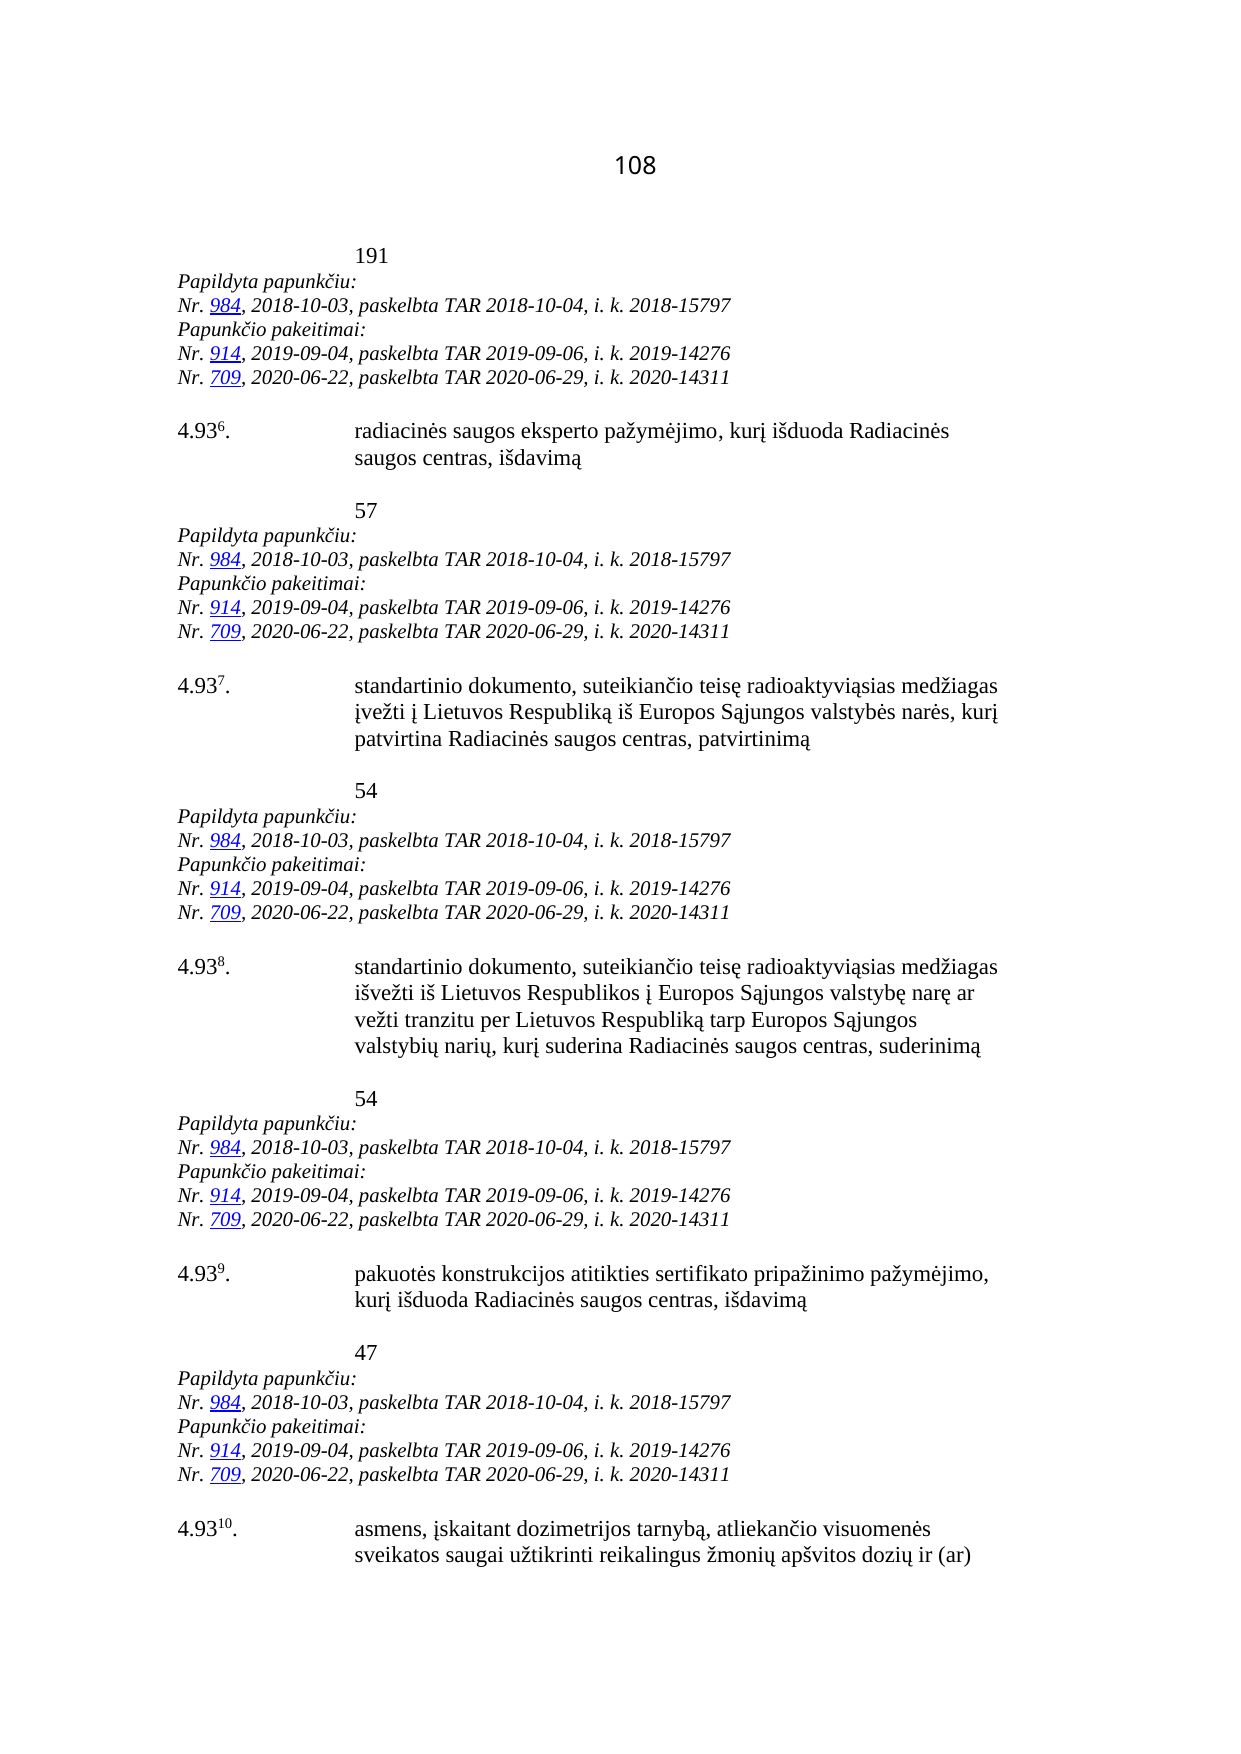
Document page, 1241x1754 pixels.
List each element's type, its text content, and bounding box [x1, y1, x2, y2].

text Nr. 709, 2020-06-22, paskelbta TAR 2020-06-29, i. k. 2020-14311 [177, 900, 1093, 924]
text Nr. 914, 2019-09-04, paskelbta TAR 2019-09-06, i. k. 2019-14276 [177, 1438, 1093, 1462]
text 4.938. standartinio dokumento, suteikiančio teisę radioaktyviąsias medžiagas išvežti iš Lietuvos Respublikos į Europos Sąjungos valstybę narę ar vežti tranzitu per Lietuvos Respubliką tarp Europos Sąjungos valstybių narių, kurį suderina Radiacinės saugos centras, suderinimą 54 [177, 953, 1004, 1111]
text Papildyta papunkčiu: [177, 804, 1093, 828]
text Nr. 914, 2019-09-04, paskelbta TAR 2019-09-06, i. k. 2019-14276 [177, 341, 1093, 365]
text Nr. 709, 2020-06-22, paskelbta TAR 2020-06-29, i. k. 2020-14311 [177, 365, 1093, 389]
text Papildyta papunkčiu: [177, 1366, 1093, 1389]
text Nr. 709, 2020-06-22, paskelbta TAR 2020-06-29, i. k. 2020-14311 [177, 1207, 1093, 1231]
text Nr. 914, 2019-09-04, paskelbta TAR 2019-09-06, i. k. 2019-14276 [177, 1183, 1093, 1207]
text Nr. 984, 2018-10-03, paskelbta TAR 2018-10-04, i. k. 2018-15797 [177, 828, 1093, 852]
text Nr. 914, 2019-09-04, paskelbta TAR 2019-09-06, i. k. 2019-14276 [177, 595, 1093, 619]
text Papunkčio pakeitimai: [177, 571, 1093, 595]
text Nr. 914, 2019-09-04, paskelbta TAR 2019-09-06, i. k. 2019-14276 [177, 876, 1093, 900]
text Papildyta papunkčiu: [177, 268, 1093, 293]
text 4.939. pakuotės konstrukcijos atitikties sertifikato pripažinimo pažymėjimo, kurį išduoda Radiacinės saugos centras, išdavimą 47 [177, 1260, 1004, 1366]
text Nr. 984, 2018-10-03, paskelbta TAR 2018-10-04, i. k. 2018-15797 [177, 293, 1093, 317]
text 4.937. standartinio dokumento, suteikiančio teisę radioaktyviąsias medžiagas įvežti į Lietuvos Respubliką iš Europos Sąjungos valstybės narės, kurį patvirtina Radiacinės saugos centras, patvirtinimą 54 [177, 672, 1004, 804]
text 4.9310. asmens, įskaitant dozimetrijos tarnybą, atliekančio visuomenės sveikatos saugai užtikrinti reikalingus žmonių apšvitos dozių ir (ar) [177, 1514, 1004, 1567]
text Nr. 984, 2018-10-03, paskelbta TAR 2018-10-04, i. k. 2018-15797 [177, 1135, 1093, 1159]
text Nr. 984, 2018-10-03, paskelbta TAR 2018-10-04, i. k. 2018-15797 [177, 547, 1093, 571]
text 4.936. radiacinės saugos eksperto pažymėjimo, kurį išduoda Radiacinės saugos centras, išdavimą 57 [177, 418, 1004, 523]
text 191 [177, 216, 1004, 268]
text Papildyta papunkčiu: [177, 1111, 1093, 1135]
text Papunkčio pakeitimai: [177, 1414, 1093, 1438]
text Nr. 709, 2020-06-22, paskelbta TAR 2020-06-29, i. k. 2020-14311 [177, 1462, 1093, 1486]
text Papunkčio pakeitimai: [177, 1159, 1093, 1183]
text Papunkčio pakeitimai: [177, 852, 1093, 876]
text Nr. 984, 2018-10-03, paskelbta TAR 2018-10-04, i. k. 2018-15797 [177, 1389, 1093, 1414]
text Papildyta papunkčiu: [177, 523, 1093, 547]
text Nr. 709, 2020-06-22, paskelbta TAR 2020-06-29, i. k. 2020-14311 [177, 619, 1093, 643]
text Papunkčio pakeitimai: [177, 317, 1093, 341]
